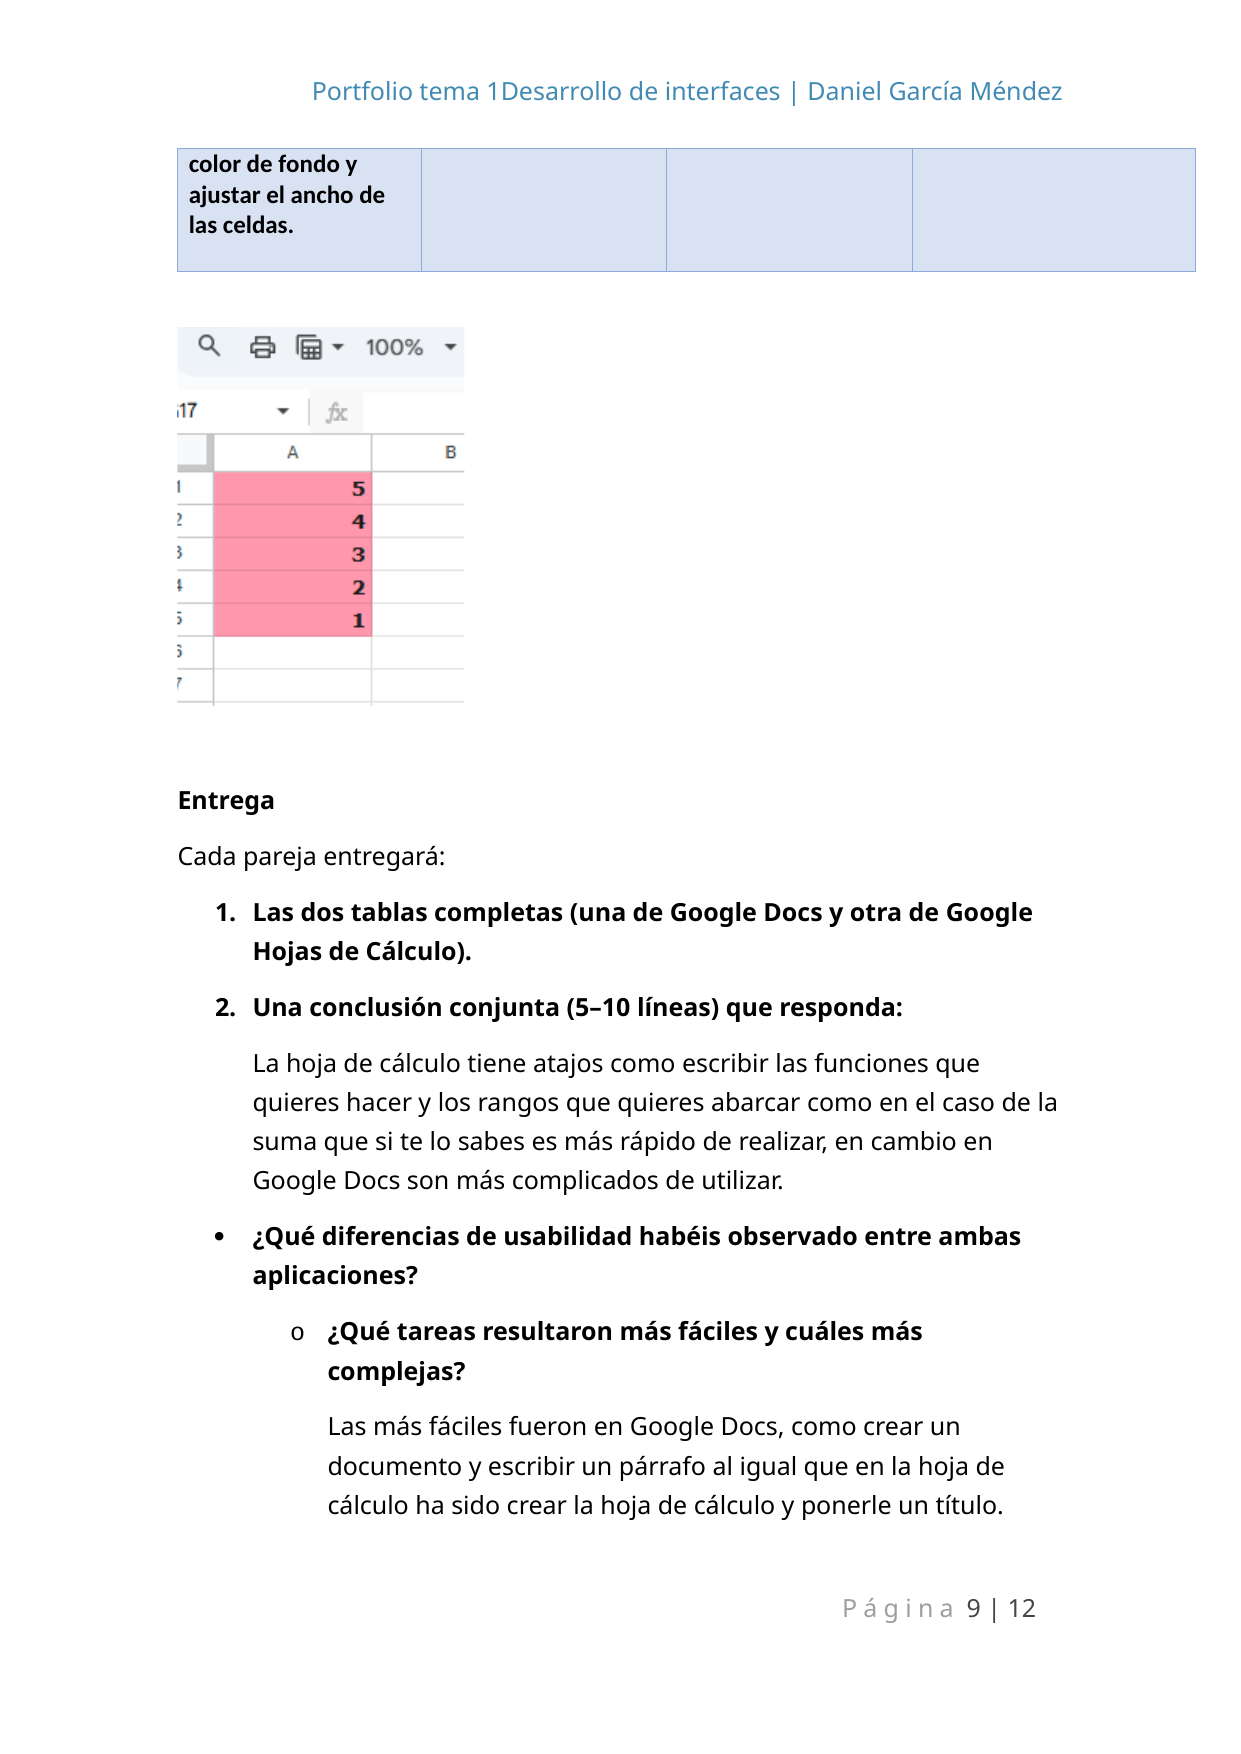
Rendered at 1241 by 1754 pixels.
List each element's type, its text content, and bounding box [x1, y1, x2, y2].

list Las dos tablas completas (una de Google Docs y otra de Google Hojas de Cálculo). [215, 895, 1063, 968]
list ¿Qué tareas resultaron más fáciles y cuáles más complejas? [290, 1314, 1063, 1387]
list La hoja de cálculo tiene atajos como escribir las funciones que quieres hacer y los rangos que quieres abarcar como en el caso de la suma que si te lo sabes es más rápido de realizar, en cambio en Google Docs son más complicados de utilizar. [252, 1046, 1063, 1197]
text Cada pareja entregará: [177, 839, 1063, 873]
text Entrega [177, 783, 1063, 817]
list Las más fáciles fueron en Google Docs, como crear un documento y escribir un párrafo al igual que en la hoja de cálculo ha sido crear la hoja de cálculo y ponerle un título. [327, 1409, 1063, 1521]
list Una conclusión conjunta (5–10 líneas) que responda: [215, 990, 1063, 1024]
list ¿Qué diferencias de usabilidad habéis observado entre ambas aplicaciones? [215, 1219, 1063, 1292]
table_cell color de fondo y ajustar el ancho de las celdas. [178, 149, 421, 271]
table_cell [422, 149, 666, 271]
table_cell [913, 149, 1195, 271]
table_cell [667, 149, 912, 271]
